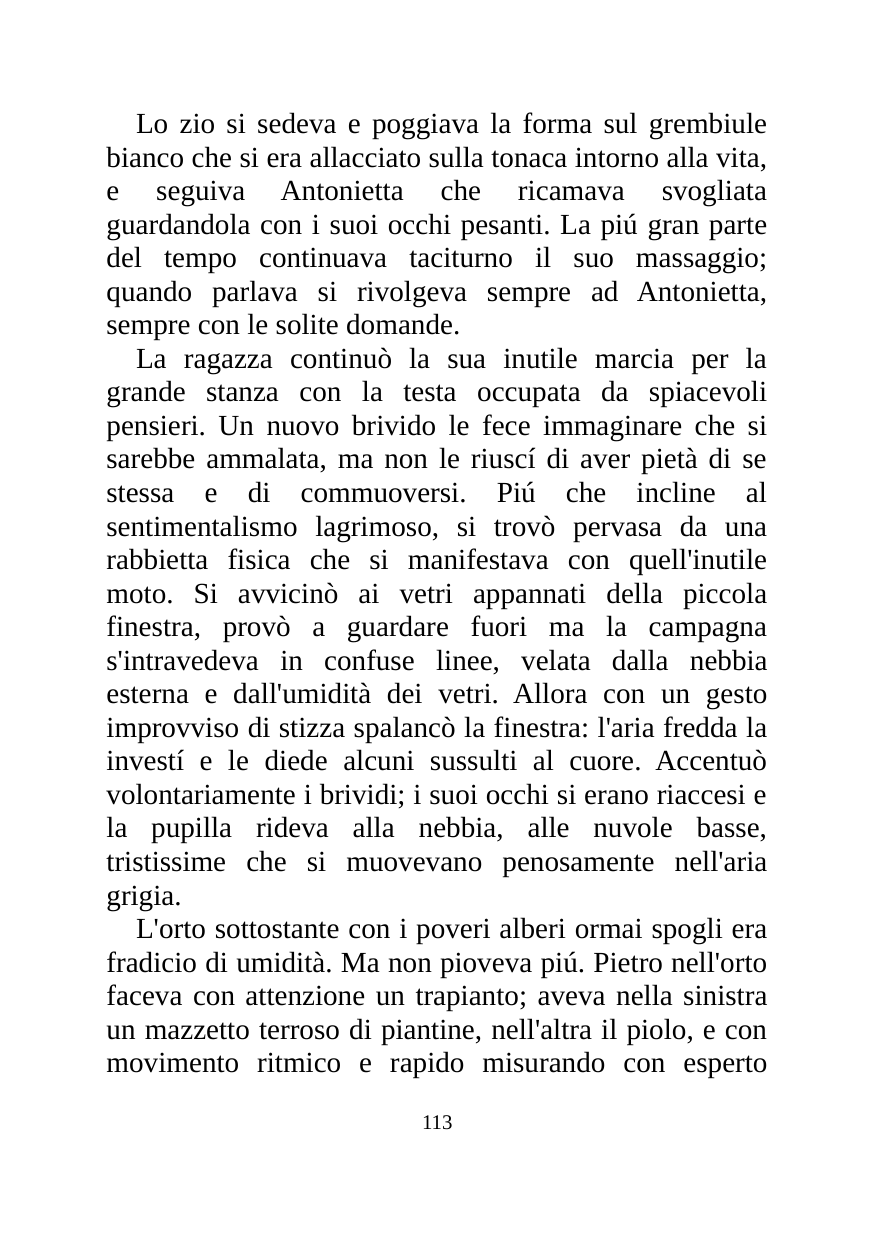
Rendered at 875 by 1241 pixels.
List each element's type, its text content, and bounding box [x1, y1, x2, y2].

text L'orto sottostante con i poveri alberi ormai spogli era fradicio di umidità. Ma non pioveva piú. Pietro nell'orto faceva con attenzione un trapianto; aveva nella sinistra un mazzetto terroso di piantine, nell'altra il piolo, e con movimento ritmico e rapido misurando con esperto [106, 911, 768, 1079]
text La ragazza continuò la sua inutile marcia per la grande stanza con la testa occupata da spiacevoli pensieri. Un nuovo brivido le fece immaginare che si sarebbe ammalata, ma non le riuscí di aver pietà di se stessa e di commuoversi. Piú che incline al sentimentalismo lagrimoso, si trovò pervasa da una rabbietta fisica che si manifestava con quell'inutile moto. Si avvicinò ai vetri appannati della piccola finestra, provò a guardare fuori ma la campagna s'intravedeva in confuse linee, velata dalla nebbia esterna e dall'umidità dei vetri. Allora con un gesto improvviso di stizza spalancò la finestra: l'aria fredda la investí e le diede alcuni sussulti al cuore. Accentuò volontariamente i brividi; i suoi occhi si erano riaccesi e la pupilla rideva alla nebbia, alle nuvole basse, tristissime che si muovevano penosamente nell'aria grigia. [106, 341, 768, 911]
text Lo zio si sedeva e poggiava la forma sul grembiule bianco che si era allacciato sulla tonaca intorno alla vita, e seguiva Antonietta che ricamava svogliata guardandola con i suoi occhi pesanti. La piú gran parte del tempo continuava taciturno il suo massaggio; quando parlava si rivolgeva sempre ad Antonietta, sempre con le solite domande. [106, 106, 768, 341]
